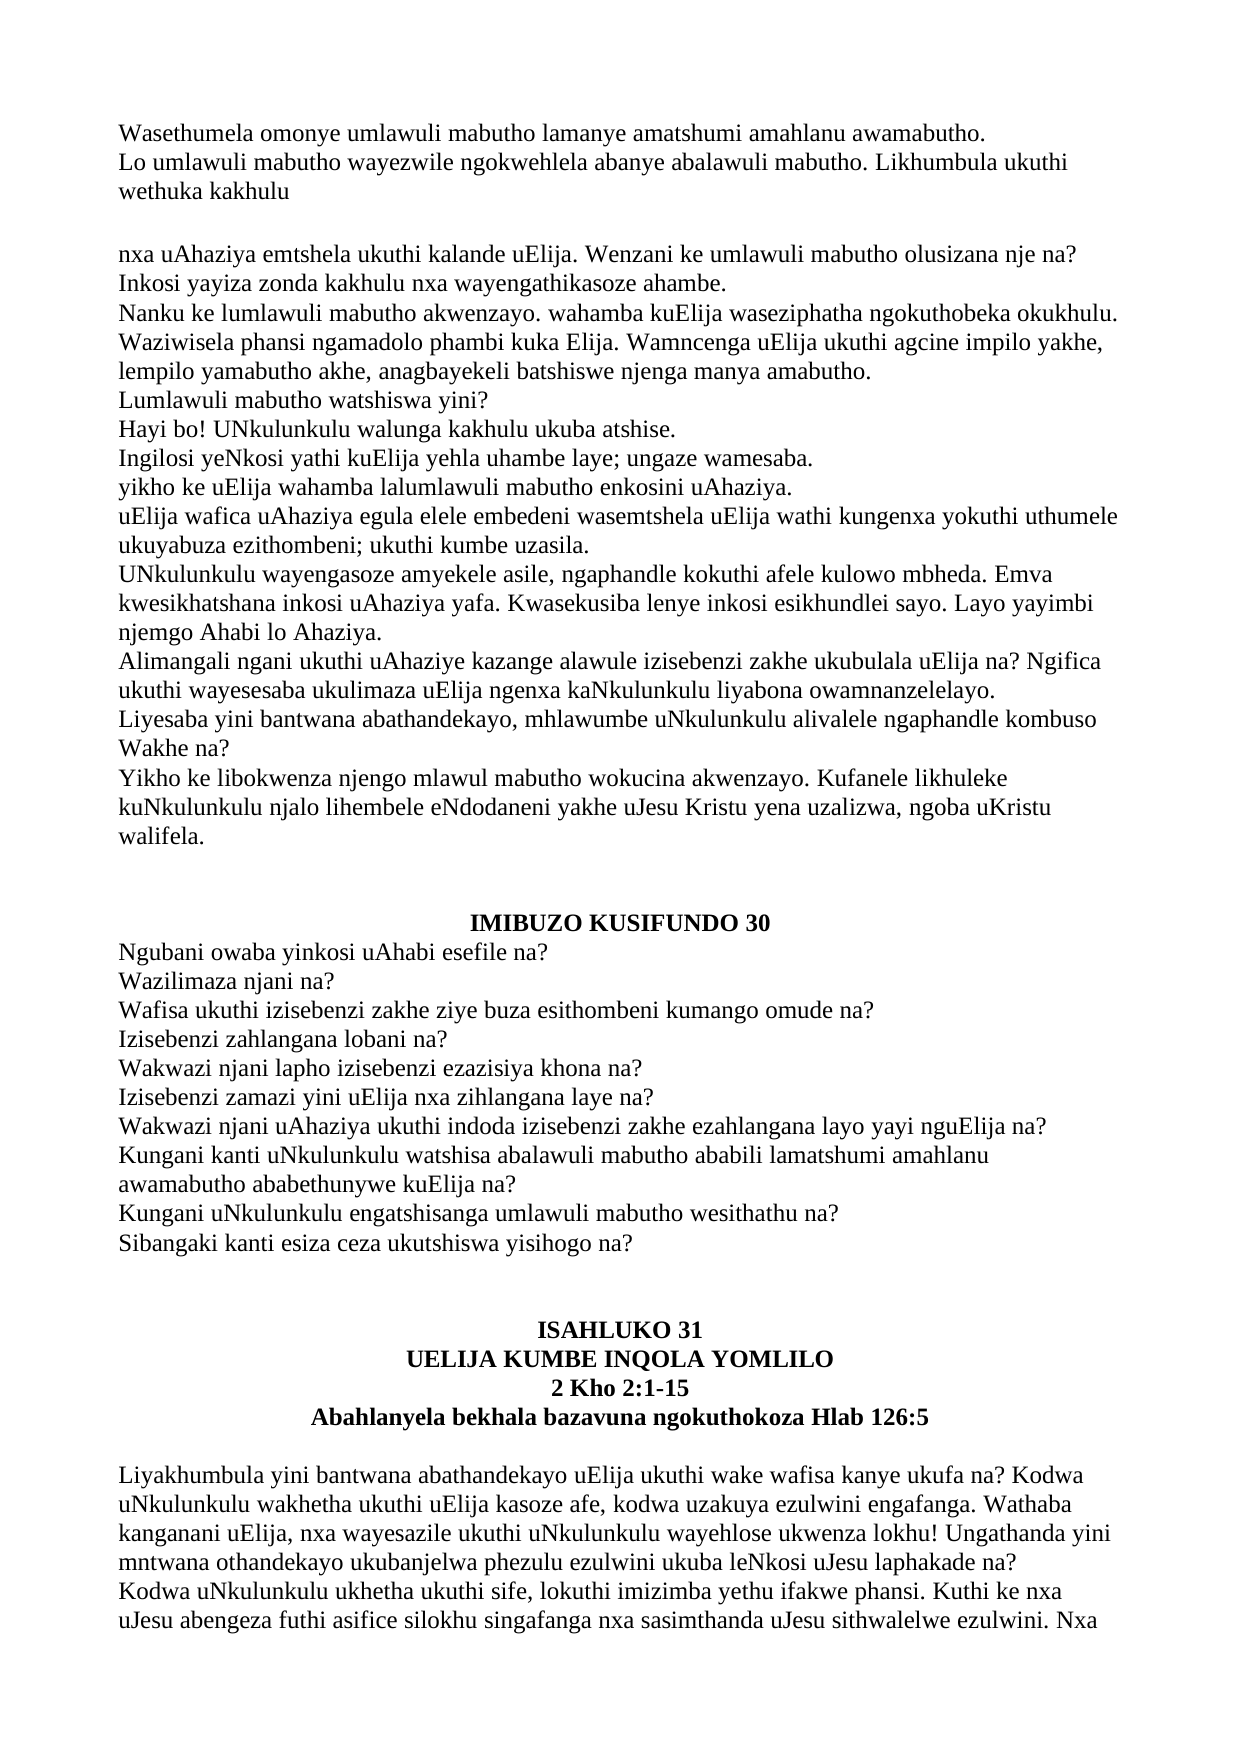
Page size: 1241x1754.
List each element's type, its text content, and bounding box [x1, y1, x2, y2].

text yikho ke uElija wahamba lalumlawuli mabutho enkosini uAhaziya. [118, 472, 1122, 501]
text Wazilimaza njani na? [118, 966, 1122, 995]
text Kodwa uNkulunkulu ukhetha ukuthi sife, lokuthi imizimba yethu ifakwe phansi. Kuthi ke nxa uJesu abengeza futhi asifice silokhu singafanga nxa sasimthanda uJesu sithwalelwe ezulwini. Nxa [118, 1576, 1122, 1634]
text uElija wafica uAhaziya egula elele embedeni wasemtshela uElija wathi kungenxa yokuthi uthumele ukuyabuza ezithombeni; ukuthi kumbe uzasila. [118, 501, 1122, 559]
text Wafisa ukuthi izisebenzi zakhe ziye buza esithombeni kumango omude na? [118, 995, 1122, 1024]
text Ngubani owaba yinkosi uAhabi esefile na? [118, 937, 1122, 966]
text Kungani uNkulunkulu engatshisanga umlawuli mabutho wesithathu na? [118, 1198, 1122, 1227]
text Yikho ke libokwenza njengo mlawul mabutho wokucina akwenzayo. Kufanele likhuleke kuNkulunkulu njalo lihembele eNdodaneni yakhe uJesu Kristu yena uzalizwa, ngoba uKristu walifela. [118, 762, 1122, 849]
text Nanku ke lumlawuli mabutho akwenzayo. wahamba kuElija waseziphatha ngokuthobeka okukhulu. Waziwisela phansi ngamadolo phambi kuka Elija. Wamncenga uElija ukuthi agcine impilo yakhe, lempilo yamabutho akhe, anagbayekeli batshiswe njenga manya amabutho. [118, 297, 1122, 384]
text IMIBUZO KUSIFUNDO 30 [118, 908, 1122, 937]
text Alimangali ngani ukuthi uAhaziye kazange alawule izisebenzi zakhe ukubulala uElija na? Ngifica ukuthi wayesesaba ukulimaza uElija ngenxa kaNkulunkulu liyabona owamnanzelelayo. [118, 646, 1122, 704]
text Wasethumela omonye umlawuli mabutho lamanye amatshumi amahlanu awamabutho. [118, 118, 1122, 147]
text Liyesaba yini bantwana abathandekayo, mhlawumbe uNkulunkulu alivalele ngaphandle kombuso Wakhe na? [118, 704, 1122, 762]
text Sibangaki kanti esiza ceza ukutshiswa yisihogo na? [118, 1227, 1122, 1256]
text Liyakhumbula yini bantwana abathandekayo uElija ukuthi wake wafisa kanye ukufa na? Kodwa uNkulunkulu wakhetha ukuthi uElija kasoze afe, kodwa uzakuya ezulwini engafanga. Wathaba kanganani uElija, nxa wayesazile ukuthi uNkulunkulu wayehlose ukwenza lokhu! Ungathanda yini mntwana othandekayo ukubanjelwa phezulu ezulwini ukuba leNkosi uJesu laphakade na? [118, 1460, 1122, 1576]
text Abahlanyela bekhala bazavuna ngokuthokoza Hlab 126:5 [118, 1402, 1122, 1431]
text nxa uAhaziya emtshela ukuthi kalande uElija. Wenzani ke umlawuli mabutho olusizana nje na? Inkosi yayiza zonda kakhulu nxa wayengathikasoze ahambe. [118, 239, 1122, 297]
text Lo umlawuli mabutho wayezwile ngokwehlela abanye abalawuli mabutho. Likhumbula ukuthi wethuka kakhulu [118, 147, 1122, 205]
text UNkulunkulu wayengasoze amyekele asile, ngaphandle kokuthi afele kulowo mbheda. Emva kwesikhatshana inkosi uAhaziya yafa. Kwasekusiba lenye inkosi esikhundlei sayo. Layo yayimbi njemgo Ahabi lo Ahaziya. [118, 559, 1122, 646]
text Izisebenzi zamazi yini uElija nxa zihlangana laye na? [118, 1082, 1122, 1111]
text Ingilosi yeNkosi yathi kuElija yehla uhambe laye; ungaze wamesaba. [118, 443, 1122, 472]
text Wakwazi njani lapho izisebenzi ezazisiya khona na? [118, 1053, 1122, 1082]
text Wakwazi njani uAhaziya ukuthi indoda izisebenzi zakhe ezahlangana layo yayi nguElija na? [118, 1111, 1122, 1140]
text Kungani kanti uNkulunkulu watshisa abalawuli mabutho ababili lamatshumi amahlanu awamabutho ababethunywe kuElija na? [118, 1140, 1122, 1198]
text Hayi bo! UNkulunkulu walunga kakhulu ukuba atshise. [118, 414, 1122, 443]
text ISAHLUKO 31 [118, 1314, 1122, 1344]
text Lumlawuli mabutho watshiswa yini? [118, 384, 1122, 414]
text Izisebenzi zahlangana lobani na? [118, 1024, 1122, 1053]
text 2 Kho 2:1-15 [118, 1373, 1122, 1402]
text UELIJA KUMBE INQOLA YOMLILO [118, 1344, 1122, 1373]
